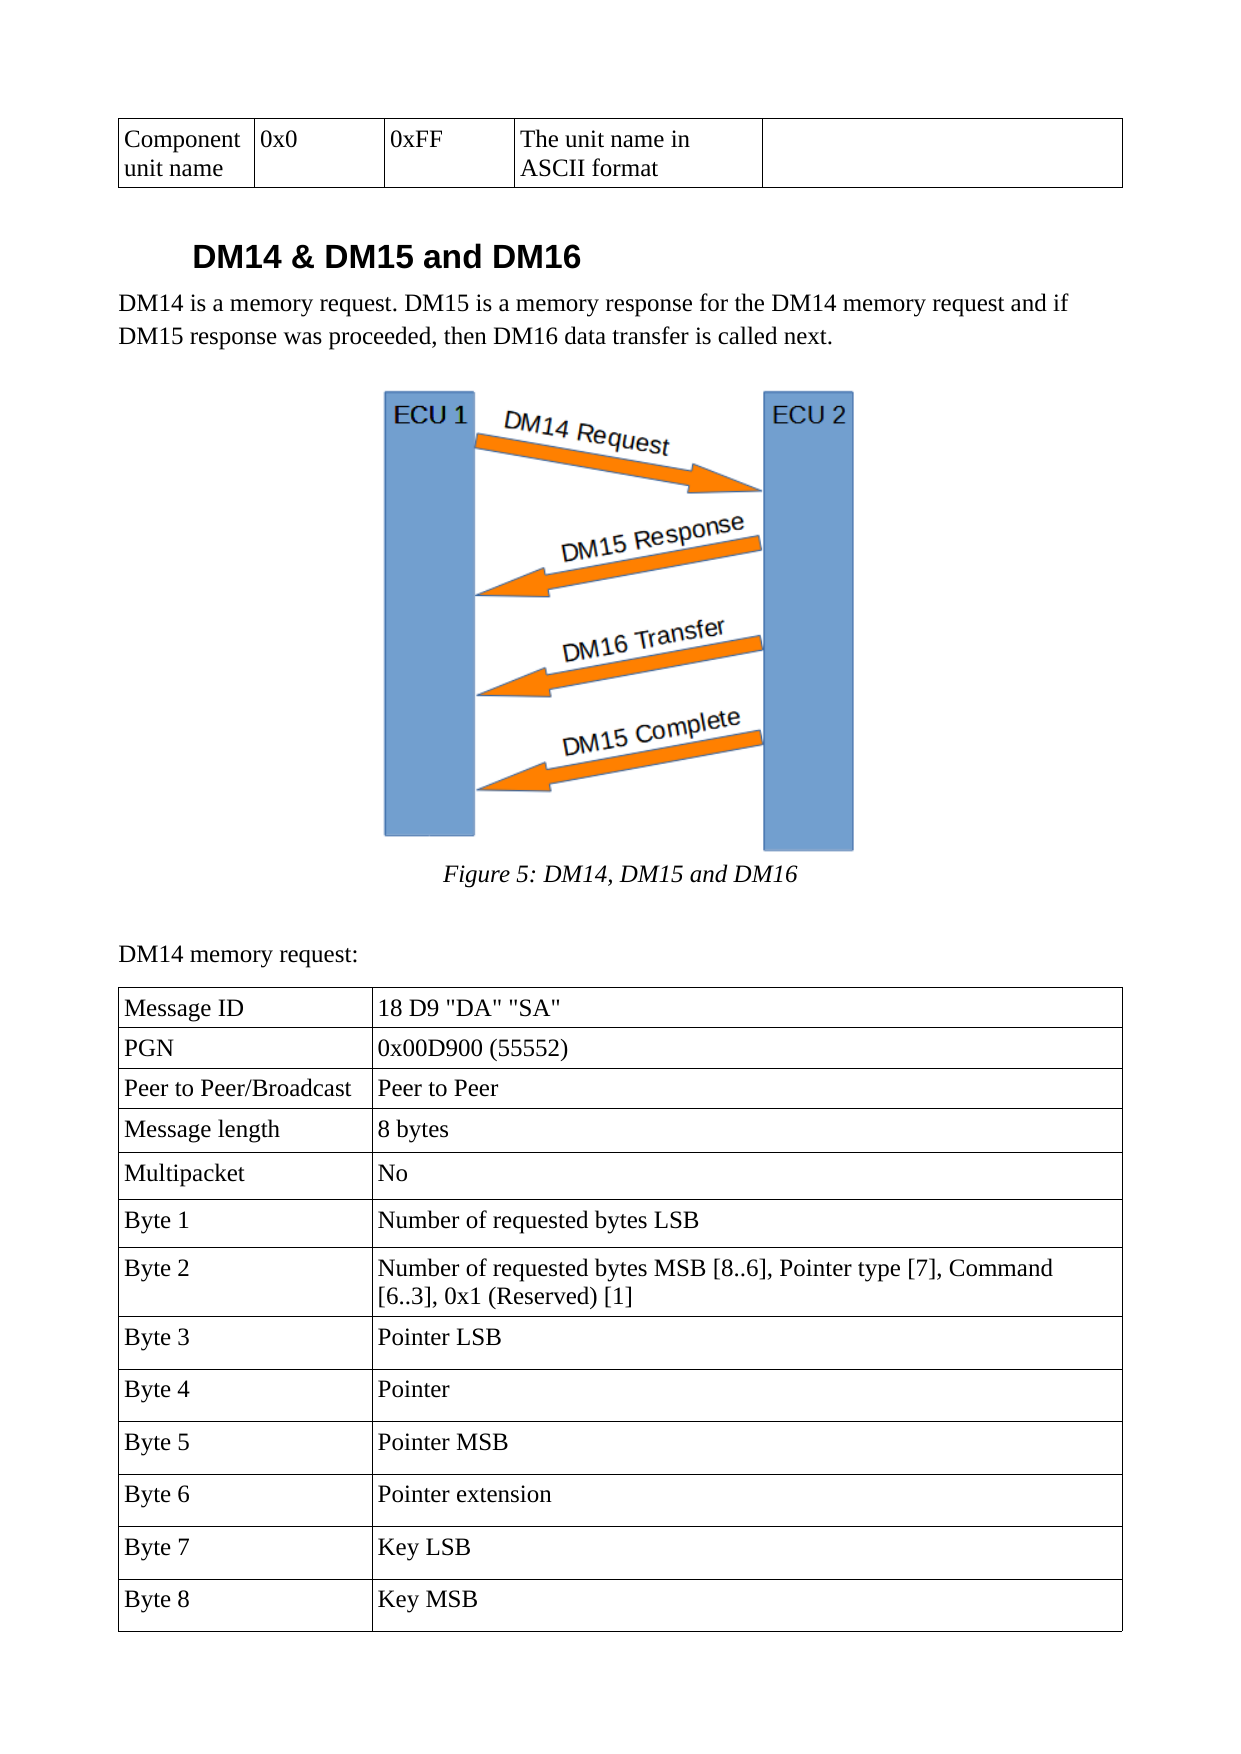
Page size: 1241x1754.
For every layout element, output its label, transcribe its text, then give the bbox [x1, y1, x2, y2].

table_cell Key MSB [373, 1580, 1122, 1631]
table_cell Pointer MSB [373, 1422, 1122, 1473]
table_cell Number of requested bytes MSB [8..6], Pointer type [7], Command [6..3], 0x1 (Reserved) [1] [373, 1248, 1122, 1316]
table_cell Number of requested bytes LSB [373, 1200, 1122, 1247]
table_cell Component unit name [119, 119, 254, 187]
table_cell 8 bytes [373, 1109, 1122, 1152]
table_header Message ID [119, 988, 372, 1027]
table_cell Key LSB [373, 1527, 1122, 1578]
table_cell Pointer [373, 1370, 1122, 1421]
table_cell Byte 4 [119, 1370, 372, 1421]
table_cell [763, 119, 1122, 187]
table_cell PGN [119, 1028, 372, 1067]
table_cell No [373, 1153, 1122, 1199]
table_cell 0x00D900 (55552) [373, 1028, 1122, 1067]
table_cell Byte 8 [119, 1580, 372, 1631]
text DM14 is a memory request. DM15 is a memory response for the DM14 memory request and if DM15 response was proceeded, then DM16 data transfer is called next. [118, 288, 1122, 350]
text DM14 memory request: [118, 939, 1122, 968]
table_cell 0x0 [255, 119, 384, 187]
table_header 18 D9 "DA" "SA" [373, 988, 1122, 1027]
table_cell 0xFF [385, 119, 514, 187]
table_cell Byte 1 [119, 1200, 372, 1247]
table_cell Pointer extension [373, 1475, 1122, 1526]
table_cell Byte 6 [119, 1475, 372, 1526]
table_cell Byte 3 [119, 1317, 372, 1368]
table_cell Byte 7 [119, 1527, 372, 1578]
table_cell Multipacket [119, 1153, 372, 1199]
table_cell Pointer LSB [373, 1317, 1122, 1368]
table_cell Peer to Peer [373, 1069, 1122, 1108]
table_cell Byte 5 [119, 1422, 372, 1473]
picture [375, 381, 865, 859]
text Figure 5: DM14, DM15 and DM16 [376, 859, 864, 887]
table_cell Byte 2 [119, 1248, 372, 1316]
table_cell Message length [119, 1109, 372, 1152]
table_cell Peer to Peer/Broadcast [119, 1069, 372, 1108]
table_cell The unit name in ASCII format [515, 119, 762, 187]
subtitle DM14 & DM15 and DM16 [118, 237, 1122, 276]
